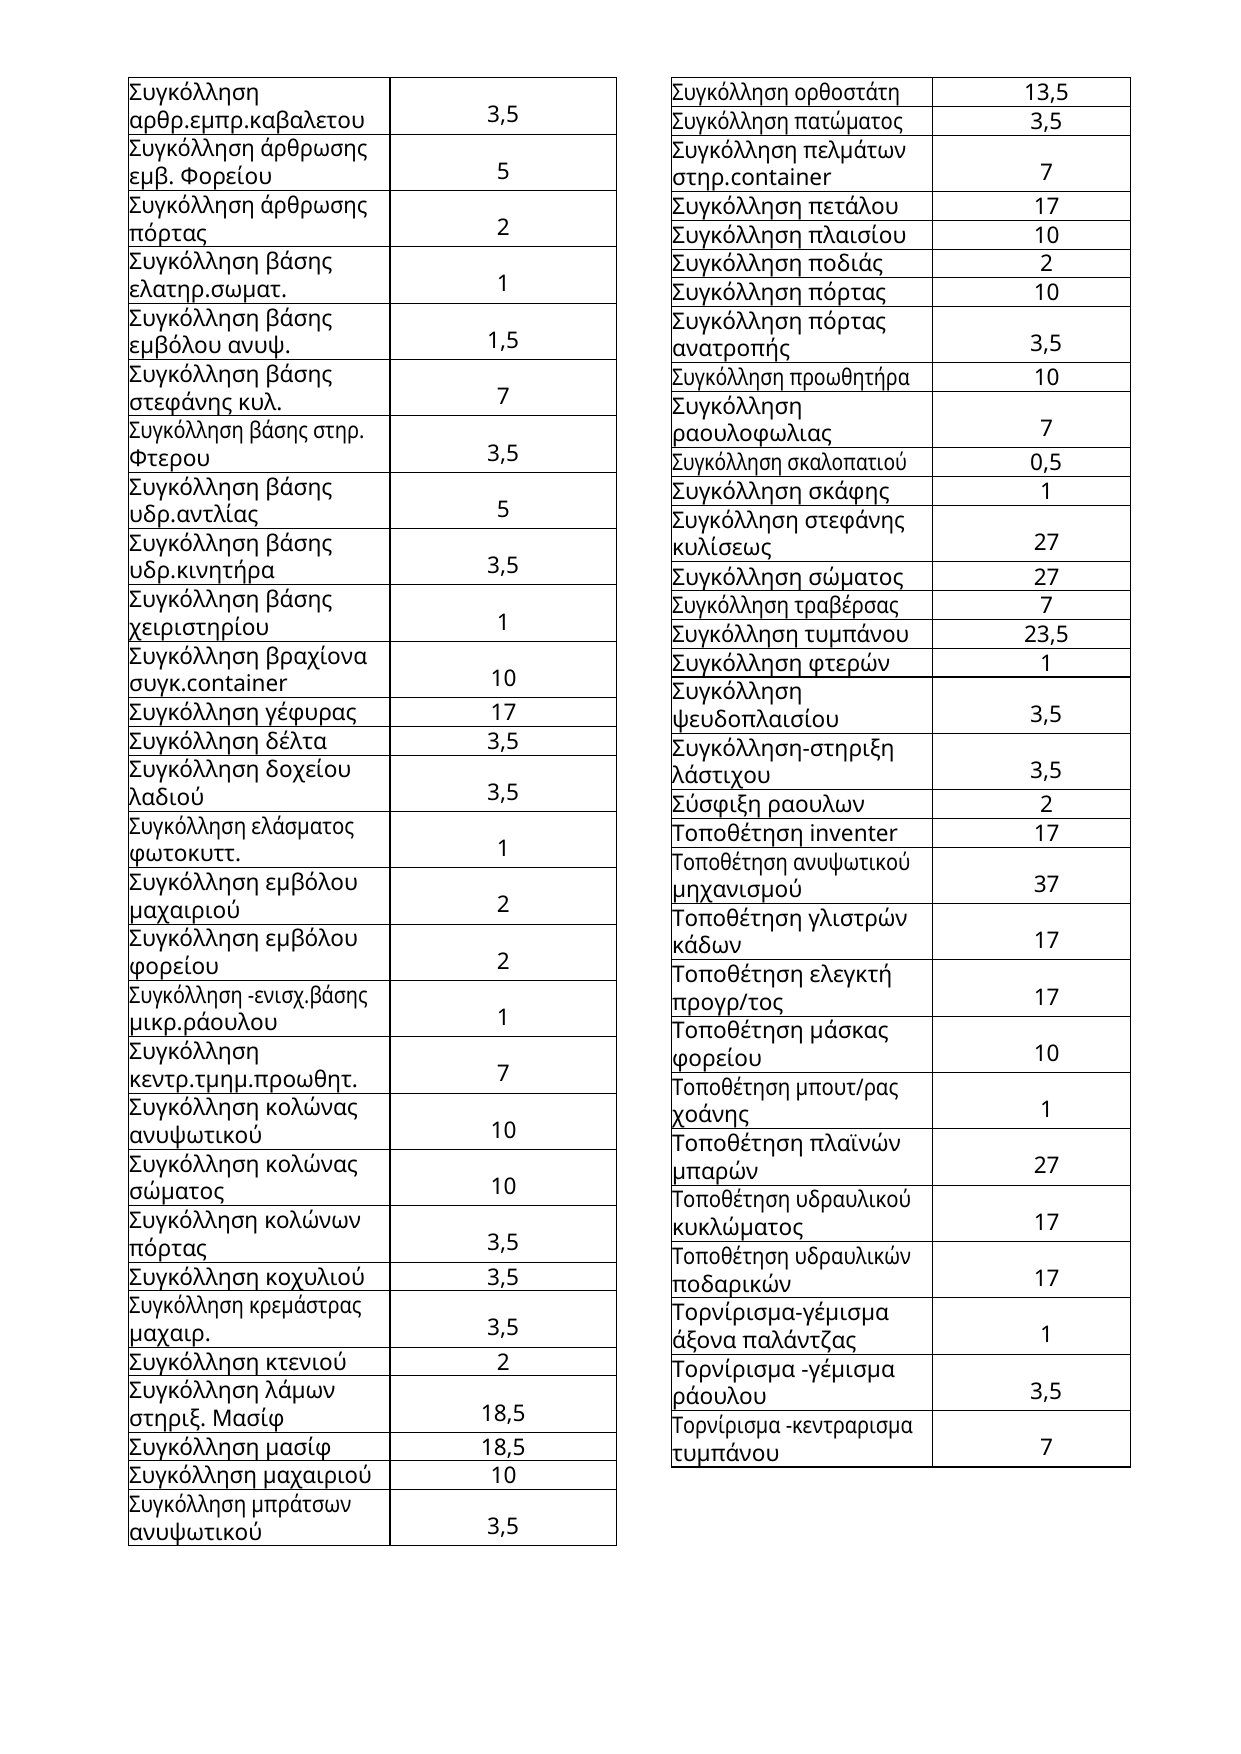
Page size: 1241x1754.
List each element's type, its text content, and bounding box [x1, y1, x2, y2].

table_cell 17 [933, 819, 1130, 847]
table_cell Συγκόλληση πόρτας [672, 278, 932, 306]
table_cell Συγκόλληση-στηριξη λάστιχου [672, 734, 932, 789]
table_cell 2 [391, 1348, 616, 1375]
table_cell Τοποθέτηση υδραυλικών ποδαρικών [672, 1242, 932, 1297]
table_cell Τορνίρισµα -γέµισµα ράουλου [672, 1355, 932, 1410]
table_cell 3,5 [391, 416, 616, 472]
table_cell 1 [391, 812, 616, 867]
table_cell Συγκόλληση τυµπάνου [672, 620, 932, 648]
table_cell Συγκόλληση βάσης εµβόλου ανυψ. [129, 304, 389, 359]
table_cell Συγκόλληση πόρτας ανατροπής [672, 307, 932, 362]
table_cell 10 [391, 1150, 616, 1205]
table_cell 0,5 [933, 448, 1130, 476]
table_cell Συγκόλληση ψευδοπλαισίου [672, 678, 932, 733]
table_cell 23,5 [933, 620, 1130, 648]
table_cell Συγκόλληση σώµατος [672, 562, 932, 590]
table_cell Συγκόλληση τραβέρσας [672, 591, 932, 619]
table_header 13,5 [933, 78, 1130, 106]
table_cell Συγκόλληση σκάφης [672, 477, 932, 505]
table_cell Συγκόλληση πατώµατος [672, 107, 932, 135]
table_cell Τοποθέτηση µπουτ/ρας χοάνης [672, 1073, 932, 1128]
table_cell 17 [933, 904, 1130, 959]
table_cell Συγκόλληση πετάλου [672, 192, 932, 220]
table_cell Συγκόλληση άρθρωσης πόρτας [129, 191, 389, 246]
table_cell 3,5 [391, 727, 616, 754]
table_cell 10 [391, 1094, 616, 1149]
table_cell 7 [391, 360, 616, 415]
table_cell 1 [933, 1298, 1130, 1354]
table_cell Τοποθέτηση inventer [672, 819, 932, 847]
table_cell 1 [391, 585, 616, 641]
table_cell 1 [391, 981, 616, 1036]
table_cell Συγκόλληση προωθητήρα [672, 363, 932, 391]
table_cell 17 [933, 960, 1130, 1016]
table_header Συγκόλληση αρθρ.εµπρ.καβαλετου [129, 78, 389, 133]
table_cell 7 [933, 1411, 1130, 1466]
table_cell Συγκόλληση κολώνας σώµατος [129, 1150, 389, 1205]
table_cell 3,5 [391, 1206, 616, 1262]
table_cell Συγκόλληση κολώνας ανυψωτικού [129, 1094, 389, 1149]
table_cell 10 [391, 642, 616, 697]
table_cell Συγκόλληση ραουλοφωλιας [672, 392, 932, 447]
table_cell 10 [933, 278, 1130, 306]
table_cell 17 [391, 698, 616, 726]
table_cell 2 [933, 250, 1130, 277]
table_cell Συγκόλληση -ενισχ.βάσης µικρ.ράουλου [129, 981, 389, 1036]
table_cell Συγκόλληση βάσης στεφάνης κυλ. [129, 360, 389, 415]
table_cell 18,5 [391, 1376, 616, 1432]
table_cell Τοποθέτηση υδραυλικού κυκλώµατος [672, 1186, 932, 1241]
table_cell 1 [933, 1073, 1130, 1128]
table_cell 27 [933, 1129, 1130, 1184]
table_cell Συγκόλληση βάσης υδρ.αντλίας [129, 473, 389, 528]
table_cell Συγκόλληση κοχυλιού [129, 1263, 389, 1290]
table_cell 2 [391, 191, 616, 246]
table_cell 1 [933, 477, 1130, 505]
table_cell Σύσφιξη ραουλων [672, 790, 932, 818]
table_cell 37 [933, 848, 1130, 903]
table_cell Συγκόλληση άρθρωσης εµβ. Φορείου [129, 135, 389, 190]
table_cell Συγκόλληση βάσης ελατηρ.σωµατ. [129, 247, 389, 303]
table_cell Συγκόλληση φτερών [672, 649, 932, 676]
table_cell 10 [933, 1017, 1130, 1072]
table_cell Συγκόλληση κολώνων πόρτας [129, 1206, 389, 1262]
table_cell 5 [391, 473, 616, 528]
table_cell 1 [391, 247, 616, 303]
table_cell 3,5 [391, 529, 616, 584]
table_cell Τορνίρισµα-γέµισµα άξονα παλάντζας [672, 1298, 932, 1354]
table_cell 3,5 [933, 107, 1130, 135]
table_cell 10 [391, 1461, 616, 1489]
table_cell Τοποθέτηση γλιστρών κάδων [672, 904, 932, 959]
table_cell Συγκόλληση βάσης υδρ.κινητήρα [129, 529, 389, 584]
table_cell Συγκόλληση γέφυρας [129, 698, 389, 726]
table_cell Τοποθέτηση ανυψωτικού µηχανισµού [672, 848, 932, 903]
table_cell 3,5 [933, 1355, 1130, 1410]
table_cell 7 [391, 1037, 616, 1092]
table_cell 7 [933, 591, 1130, 619]
table_cell 7 [933, 392, 1130, 447]
table_cell Συγκόλληση δέλτα [129, 727, 389, 754]
table_cell Συγκόλληση κεντρ.τµηµ.προωθητ. [129, 1037, 389, 1092]
table_cell 17 [933, 192, 1130, 220]
table_cell Συγκόλληση µπράτσων ανυψωτικού [129, 1490, 389, 1545]
table_cell Συγκόλληση ποδιάς [672, 250, 932, 277]
table_cell 3,5 [391, 1490, 616, 1545]
table_header Συγκόλληση ορθοστάτη [672, 78, 932, 106]
table_cell Συγκόλληση βάσης χειριστηρίου [129, 585, 389, 641]
table_cell 18,5 [391, 1433, 616, 1460]
table_cell Συγκόλληση εµβόλου φορείου [129, 925, 389, 980]
table_cell Συγκόλληση εµβόλου µαχαιριού [129, 868, 389, 923]
table_cell Συγκόλληση βάσης στηρ. Φτερου [129, 416, 389, 472]
table_header 3,5 [391, 78, 616, 133]
table_cell 3,5 [391, 756, 616, 811]
table_cell Συγκόλληση δοχείου λαδιού [129, 756, 389, 811]
table_cell 3,5 [391, 1291, 616, 1347]
table_cell Συγκόλληση κρεµάστρας µαχαιρ. [129, 1291, 389, 1347]
table_cell Συγκόλληση λάµων στηριξ. Μασίφ [129, 1376, 389, 1432]
table_cell Συγκόλληση βραχίονα συγκ.container [129, 642, 389, 697]
table_cell 2 [391, 925, 616, 980]
table_cell 2 [933, 790, 1130, 818]
table_cell Τοποθέτηση µάσκας φορείου [672, 1017, 932, 1072]
table_cell Τοποθέτηση πλαϊνών µπαρών [672, 1129, 932, 1184]
table_cell 17 [933, 1242, 1130, 1297]
table_cell 10 [933, 221, 1130, 248]
table_cell Συγκόλληση στεφάνης κυλίσεως [672, 506, 932, 561]
table_cell 27 [933, 506, 1130, 561]
table_cell Συγκόλληση σκαλοπατιού [672, 448, 932, 476]
table_cell 10 [933, 363, 1130, 391]
table_cell 3,5 [933, 307, 1130, 362]
table_cell Συγκόλληση ελάσµατος φωτοκυττ. [129, 812, 389, 867]
table_cell 1 [933, 649, 1130, 676]
table_cell Συγκόλληση πλαισίου [672, 221, 932, 248]
table_cell Συγκόλληση κτενιού [129, 1348, 389, 1375]
table_cell Τοποθέτηση ελεγκτή προγρ/τος [672, 960, 932, 1016]
table_cell 17 [933, 1186, 1130, 1241]
table_cell 3,5 [933, 678, 1130, 733]
table_cell 5 [391, 135, 616, 190]
table_cell 3,5 [933, 734, 1130, 789]
table_cell 27 [933, 562, 1130, 590]
table_cell Συγκόλληση πελµάτων στηρ.container [672, 136, 932, 191]
table_cell Συγκόλληση µαχαιριού [129, 1461, 389, 1489]
table_cell 7 [933, 136, 1130, 191]
table_cell 1,5 [391, 304, 616, 359]
table_cell 3,5 [391, 1263, 616, 1290]
table_cell Τορνίρισµα -κεντραρισµα τυµπάνου [672, 1411, 932, 1466]
table_cell Συγκόλληση µασίφ [129, 1433, 389, 1460]
table_cell 2 [391, 868, 616, 923]
